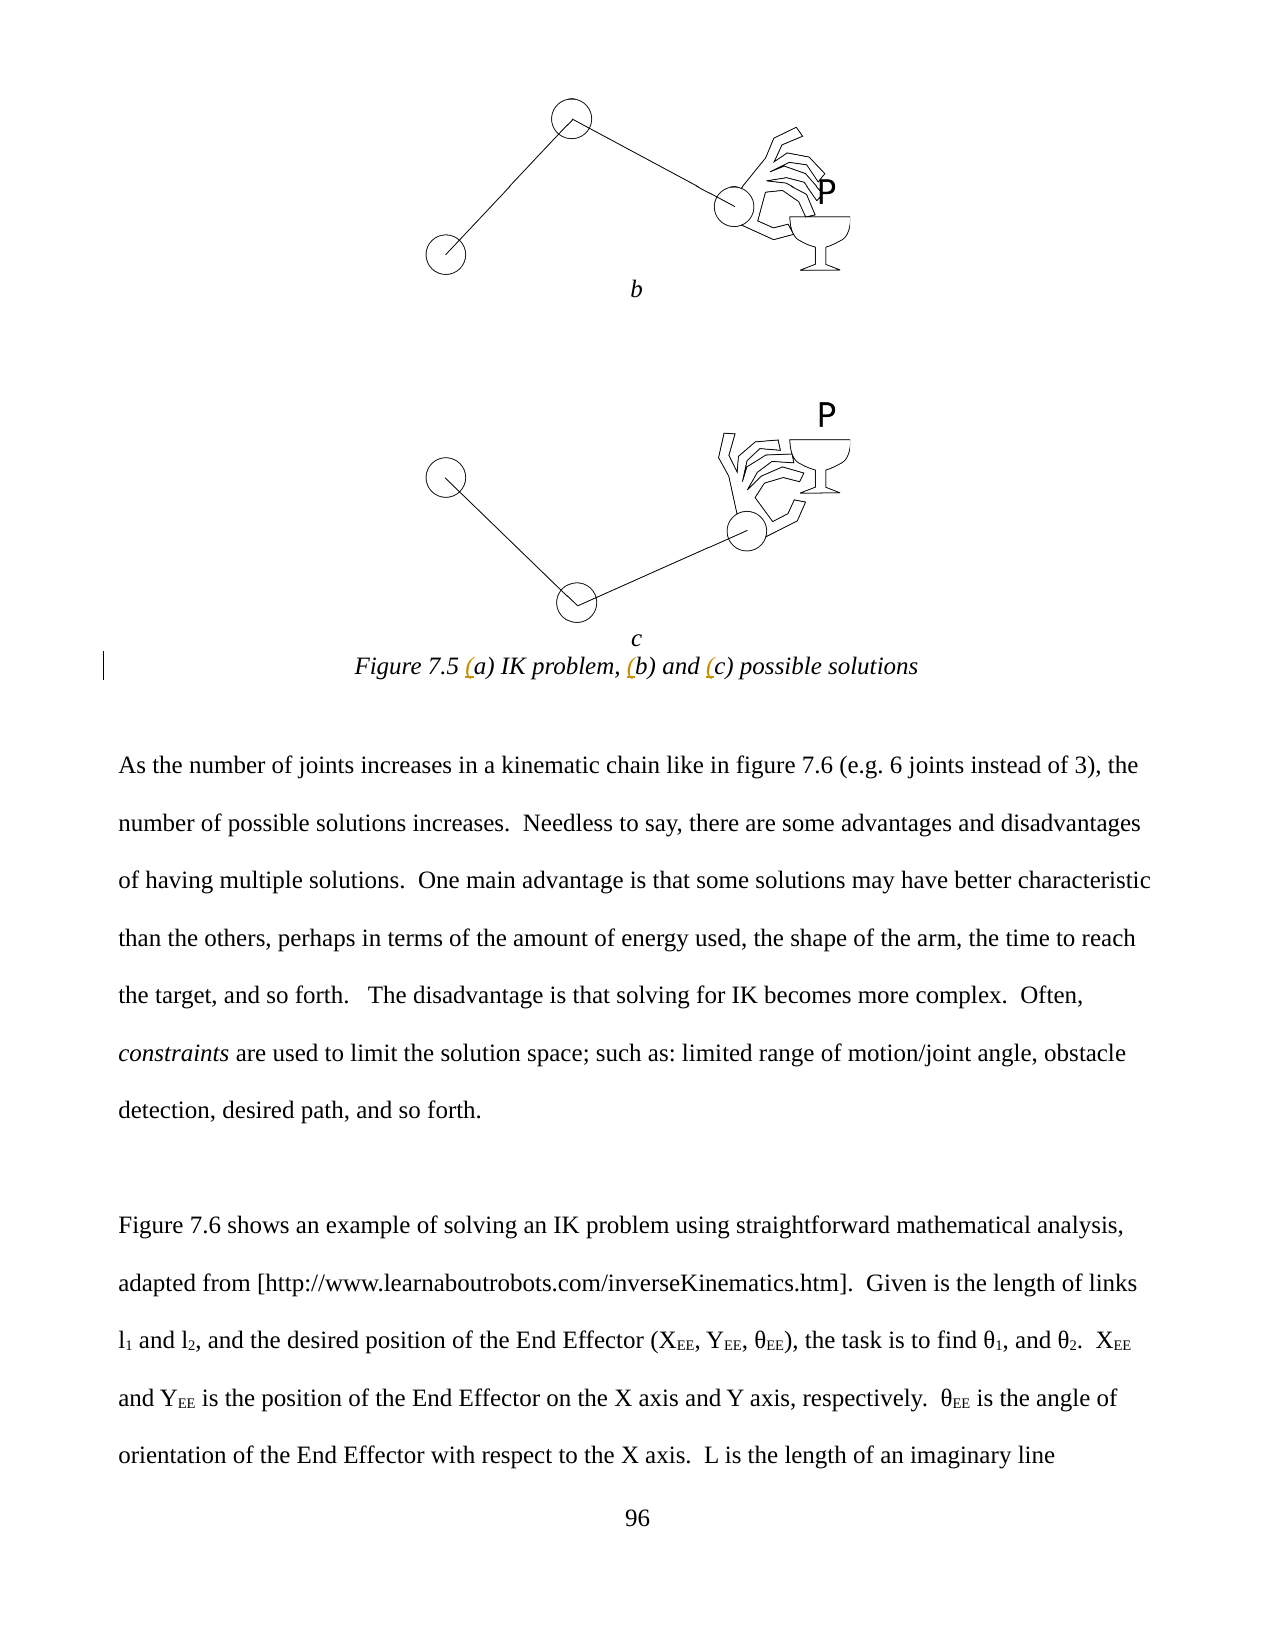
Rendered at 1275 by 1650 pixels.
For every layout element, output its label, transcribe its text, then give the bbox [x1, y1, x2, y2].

text c [425, 623, 850, 651]
text As the number of joints increases in a kinematic chain like in figure 7.6 (e.g. 6 joints instead of 3), the number of possible solutions increases. Needless to say, there are some advantages and disadvantages of having multiple solutions. One main advantage is that some solutions may have better characteristic than the others, perhaps in terms of the amount of energy used, the shape of the arm, the time to reach the target, and so forth. The disadvantage is that solving for IK becomes more complex. Often, constraints are used to limit the solution space; such as: limited range of motion/joint angle, obstacle detection, desired path, and so forth. [118, 750, 1157, 1124]
text b [425, 275, 850, 303]
picture [425, 402, 851, 623]
text Figure 7.5 (a) IK problem, (b) and (c) possible solutions [118, 389, 1157, 680]
picture [425, 98, 851, 275]
text Figure 7.6 shows an example of solving an IK problem using straightforward mathematical analysis, adapted from [http://www.learnaboutrobots.com/inverseKinematics.htm]. Given is the length of links l1 and l2, and the desired position of the End Effector (XEE, YEE, θEE), the task is to find θ1, and θ2. XEE and YEE is the position of the End Effector on the X axis and Y axis, respectively. θEE is the angle of orientation of the End Effector with respect to the X axis. L is the length of an imaginary line [118, 1210, 1157, 1469]
